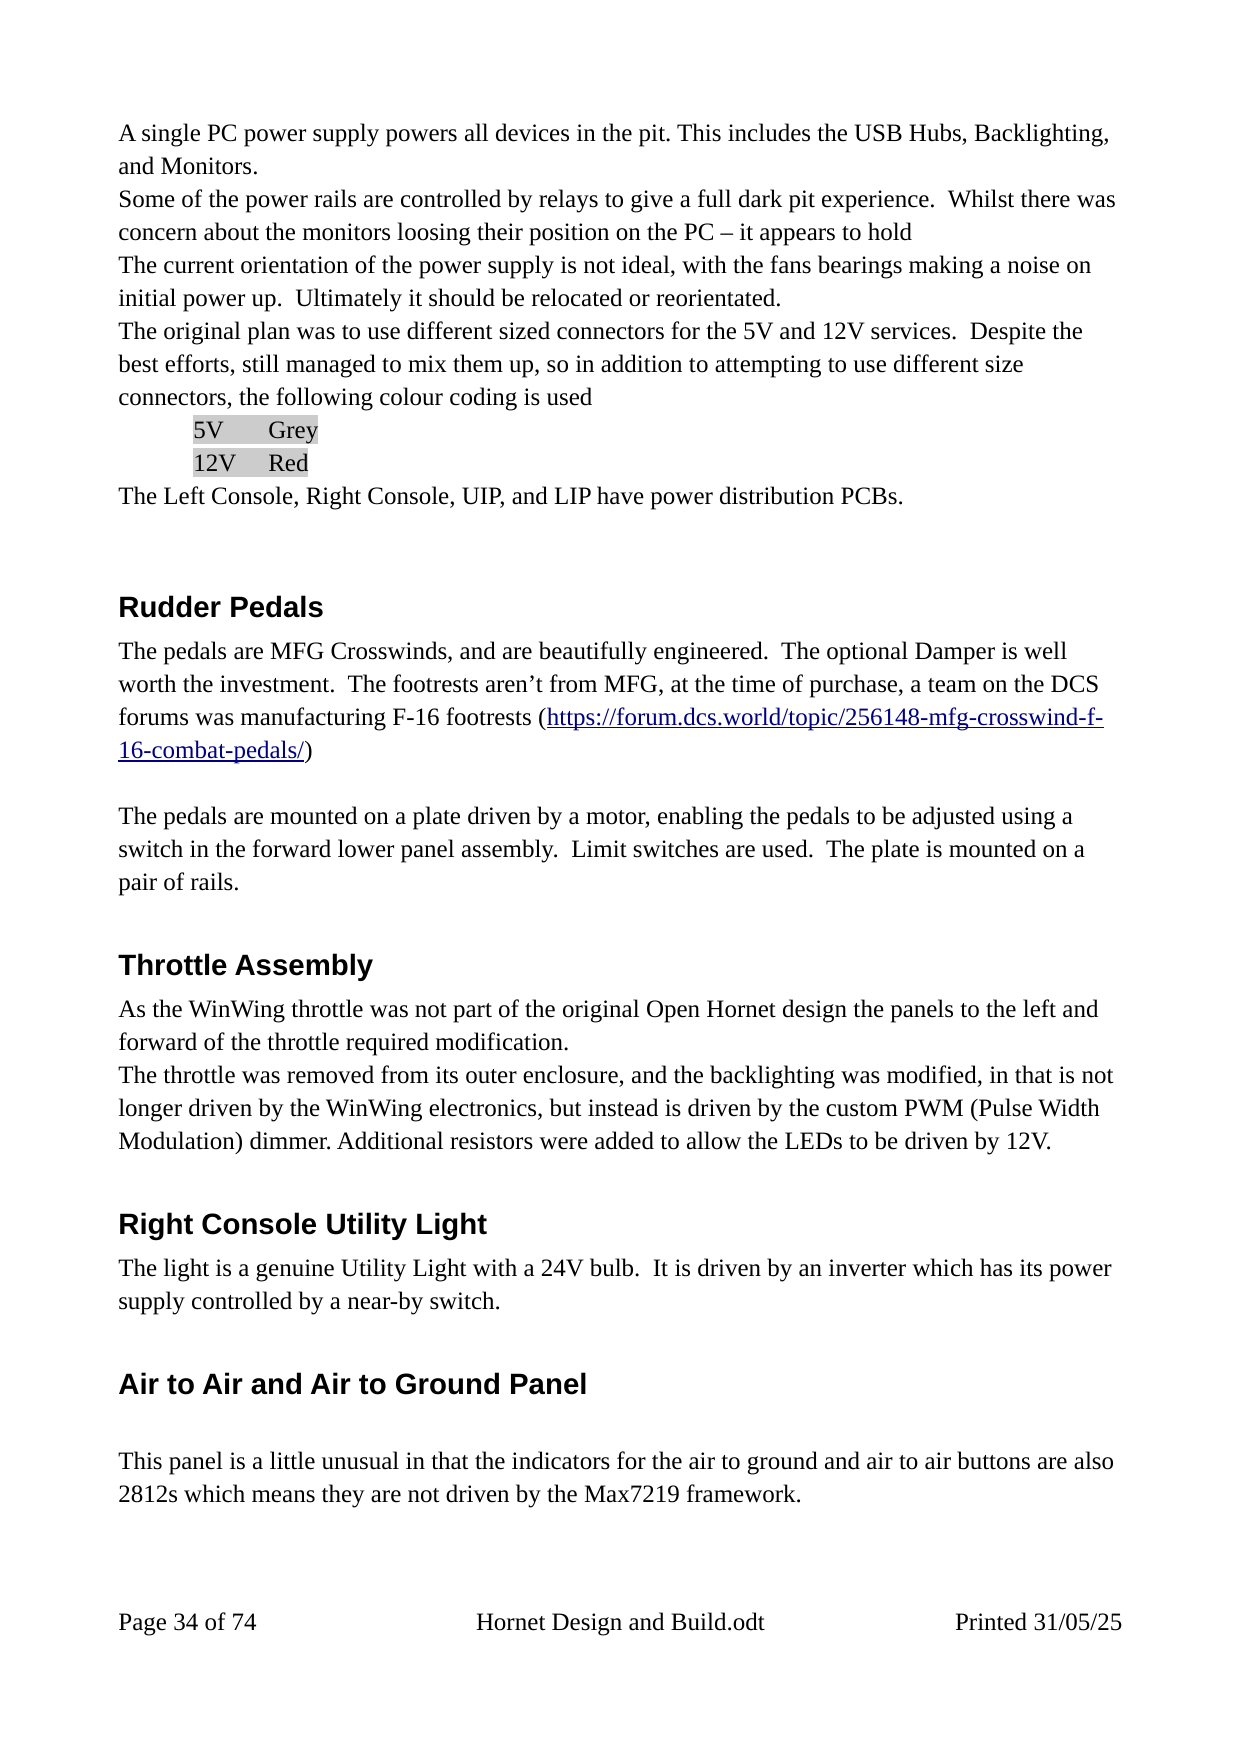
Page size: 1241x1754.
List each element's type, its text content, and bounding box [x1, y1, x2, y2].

subtitle Throttle Assembly [118, 948, 1122, 982]
subtitle Rudder Pedals [118, 590, 1122, 623]
text Some of the power rails are controlled by relays to give a full dark pit experience. Whilst there was concern about the monitors loosing their position on the PC – it appears to hold [118, 184, 1122, 246]
subtitle Right Console Utility Light [118, 1207, 1122, 1241]
text 12V Red [118, 448, 1122, 477]
text The throttle was removed from its outer enclosure, and the backlighting was modified, in that is not longer driven by the WinWing electronics, but instead is driven by the custom PWM (Pulse Width Modulation) dimmer. Additional resistors were added to allow the LEDs to be driven by 12V. [118, 1060, 1122, 1155]
text The pedals are MFG Crosswinds, and are beautifully engineered. The optional Damper is well worth the investment. The footrests aren’t from MFG, at the time of purchase, a team on the DCS forums was manufacturing F-16 footrests (https://forum.dcs.world/topic/256148-mfg-crosswind-f-16-combat-pedals/) [118, 636, 1122, 764]
subtitle Air to Air and Air to Ground Panel [118, 1367, 1122, 1400]
text The original plan was to use different sized connectors for the 5V and 12V services. Despite the best efforts, still managed to mix them up, so in addition to attempting to use different size connectors, the following colour coding is used [118, 316, 1122, 411]
text As the WinWing throttle was not part of the original Open Hornet design the panels to the left and forward of the throttle required modification. [118, 994, 1122, 1056]
text The Left Console, Right Console, UIP, and LIP have power distribution PCBs. [118, 481, 1122, 510]
text The pedals are mounted on a plate driven by a motor, enabling the pedals to be adjusted using a switch in the forward lower panel assembly. Limit switches are used. The plate is mounted on a pair of rails. [118, 801, 1122, 896]
text A single PC power supply powers all devices in the pit. This includes the USB Hubs, Backlighting, and Monitors. [118, 118, 1122, 180]
text The light is a genuine Utility Light with a 24V bulb. It is driven by an inverter which has its power supply controlled by a near-by switch. [118, 1253, 1122, 1315]
text The current orientation of the power supply is not ideal, with the fans bearings making a noise on initial power up. Ultimately it should be relocated or reorientated. [118, 250, 1122, 312]
text This panel is a little unusual in that the indicators for the air to ground and air to air buttons are also 2812s which means they are not driven by the Max7219 framework. [118, 1446, 1122, 1508]
text 5V Grey [118, 415, 1122, 444]
